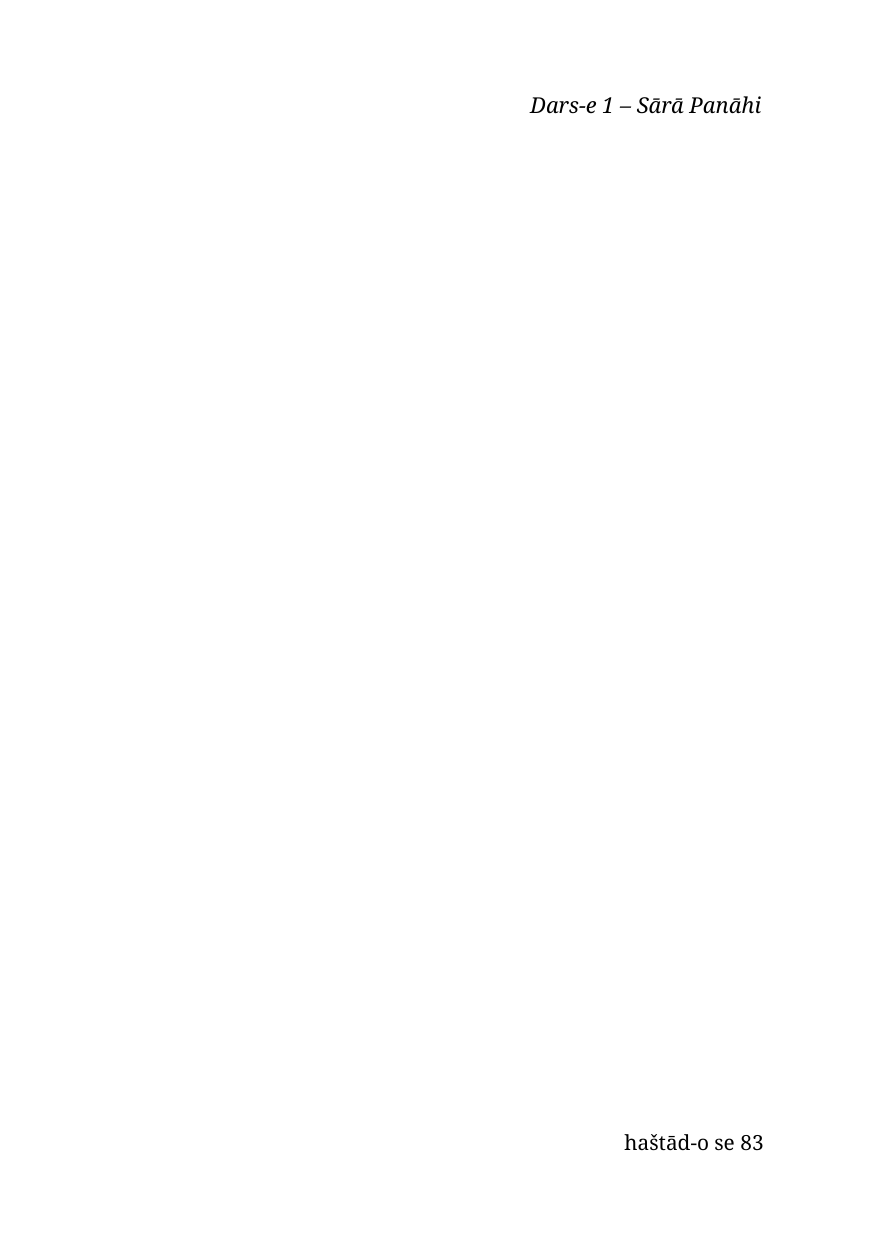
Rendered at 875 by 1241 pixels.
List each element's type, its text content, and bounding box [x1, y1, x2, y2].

text haštād-o se 83 [111, 1128, 763, 1157]
